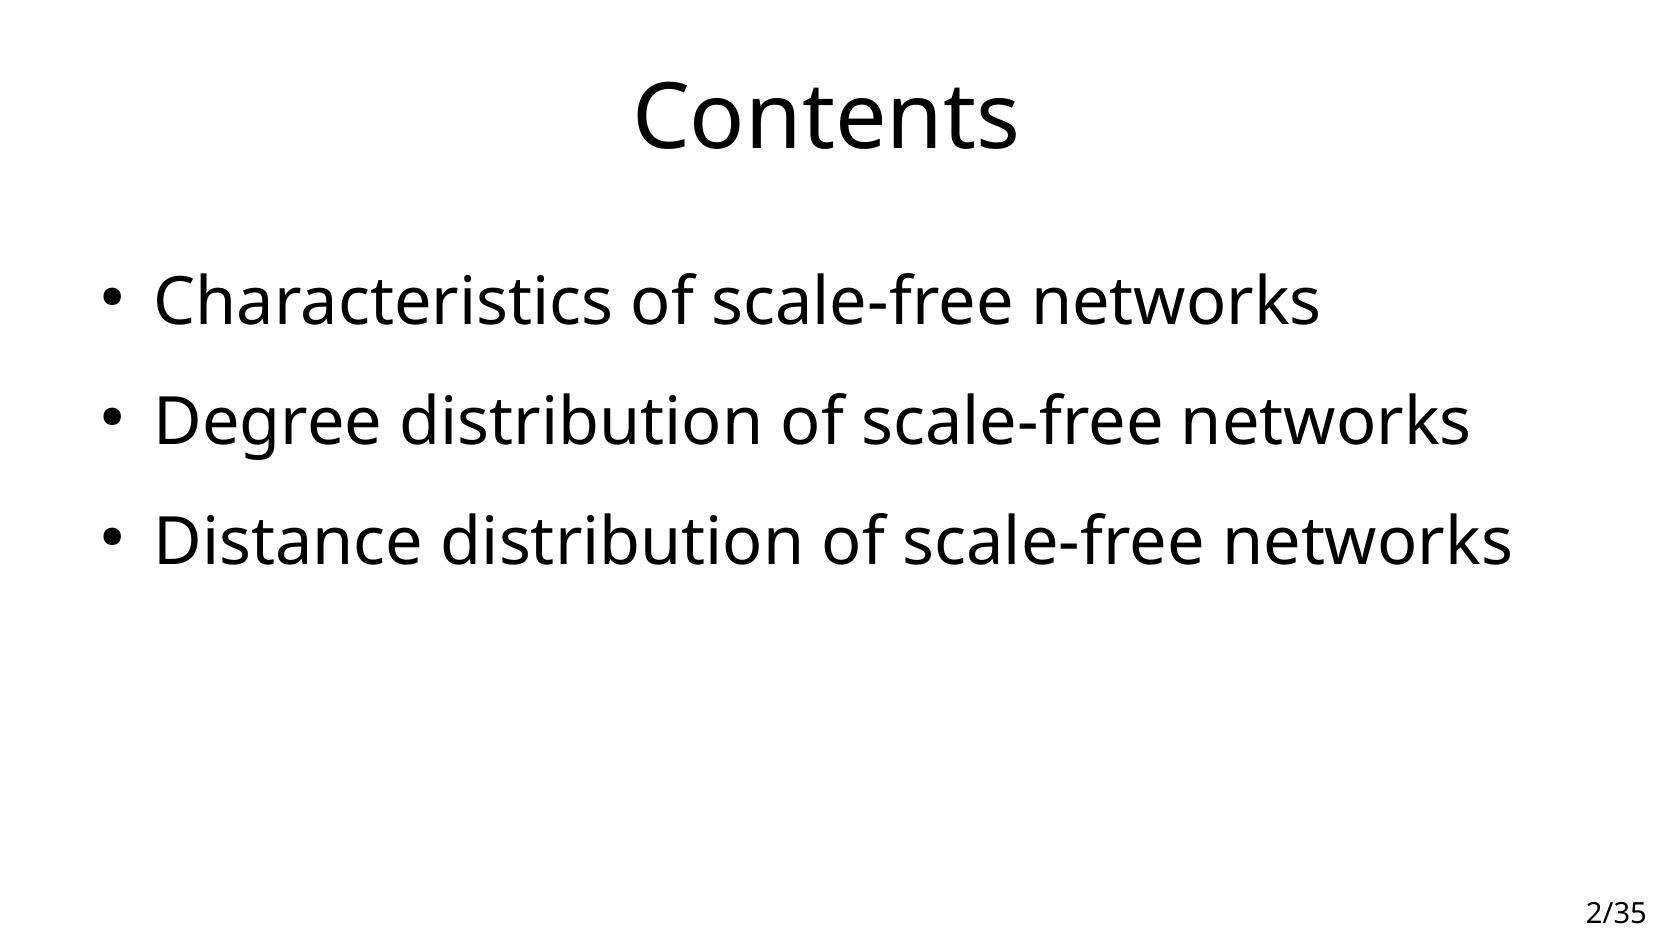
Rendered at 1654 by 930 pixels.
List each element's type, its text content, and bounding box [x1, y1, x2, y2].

title Contents [82, 1, 1571, 225]
list Characteristics of scale-free networks Degree distribution of scale-free networks Distance distribution of scale-free networks [82, 252, 1571, 793]
